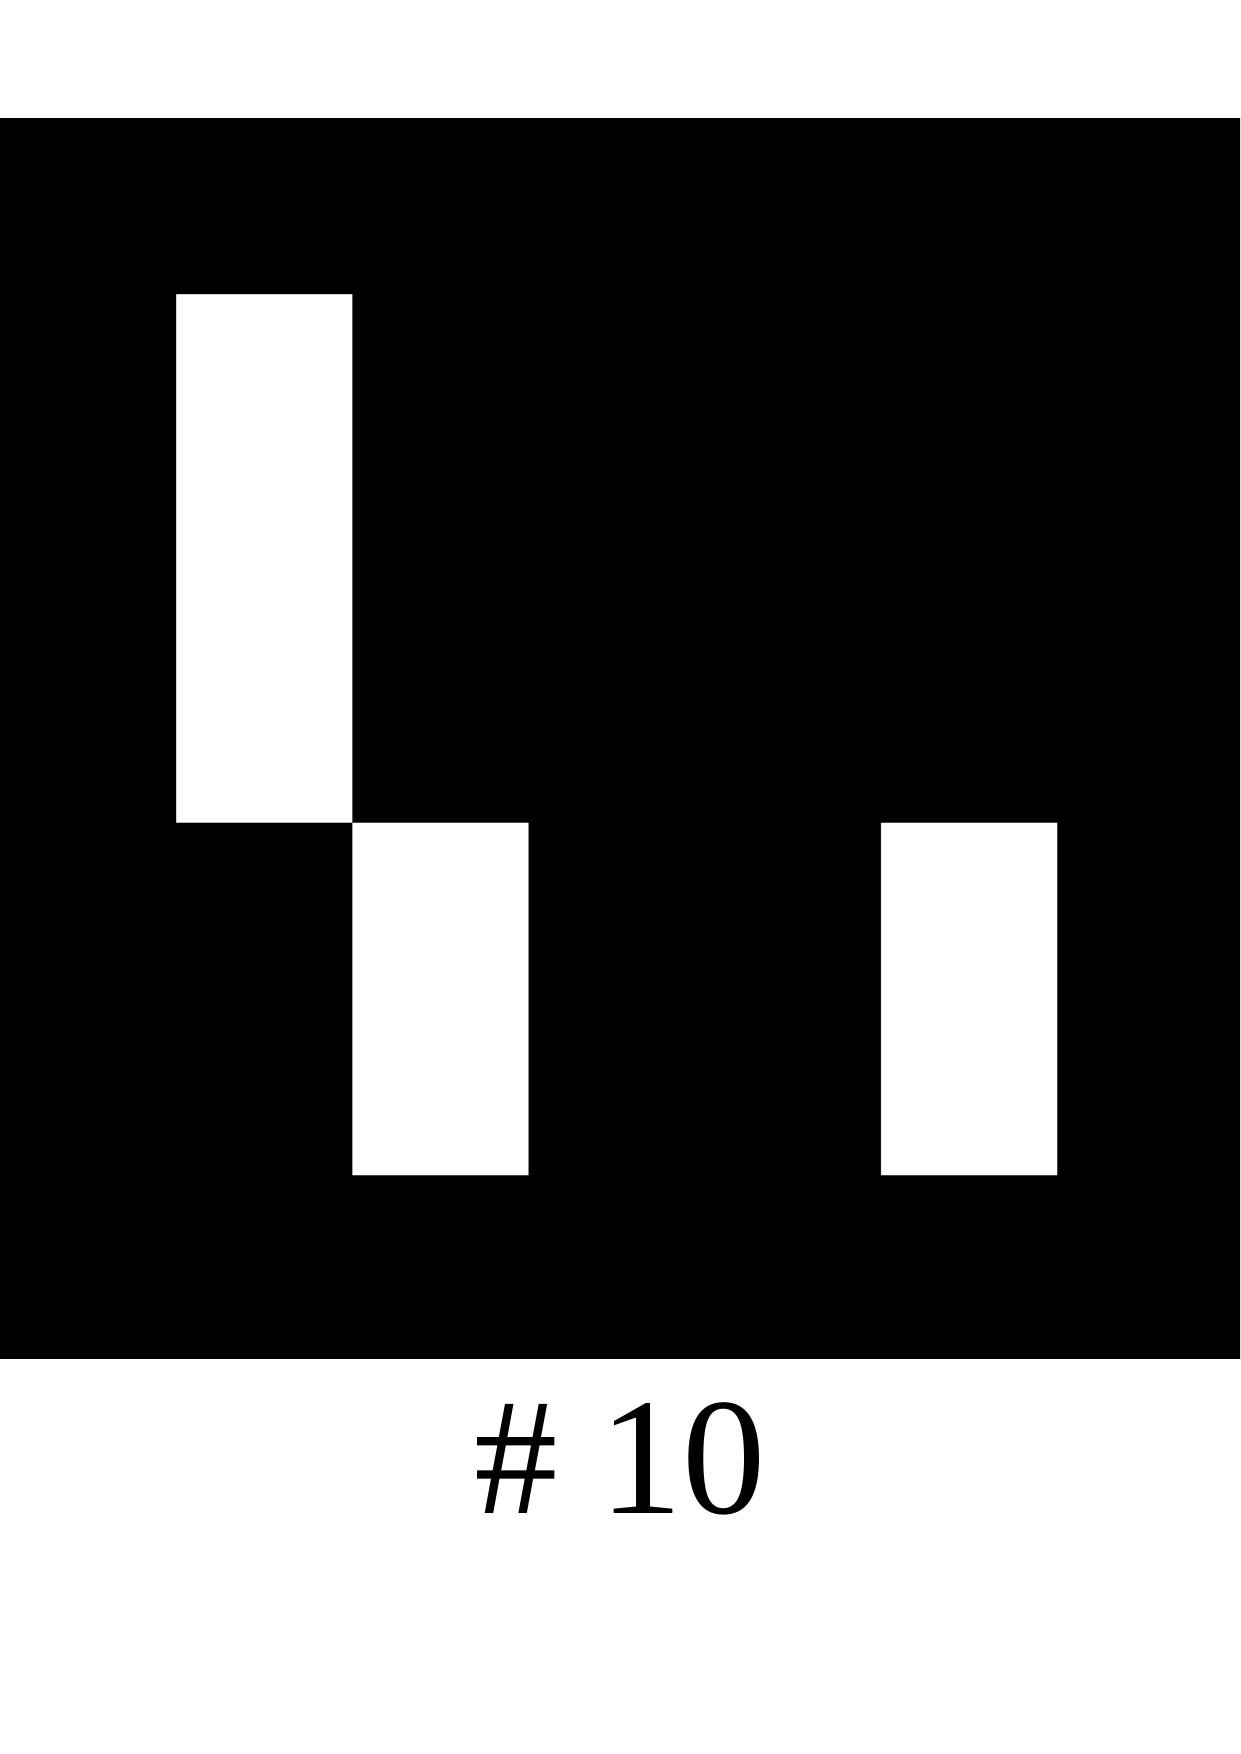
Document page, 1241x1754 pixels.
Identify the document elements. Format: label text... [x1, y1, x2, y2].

text # 10 [118, 1359, 1122, 1550]
picture [0, 118, 1241, 1359]
